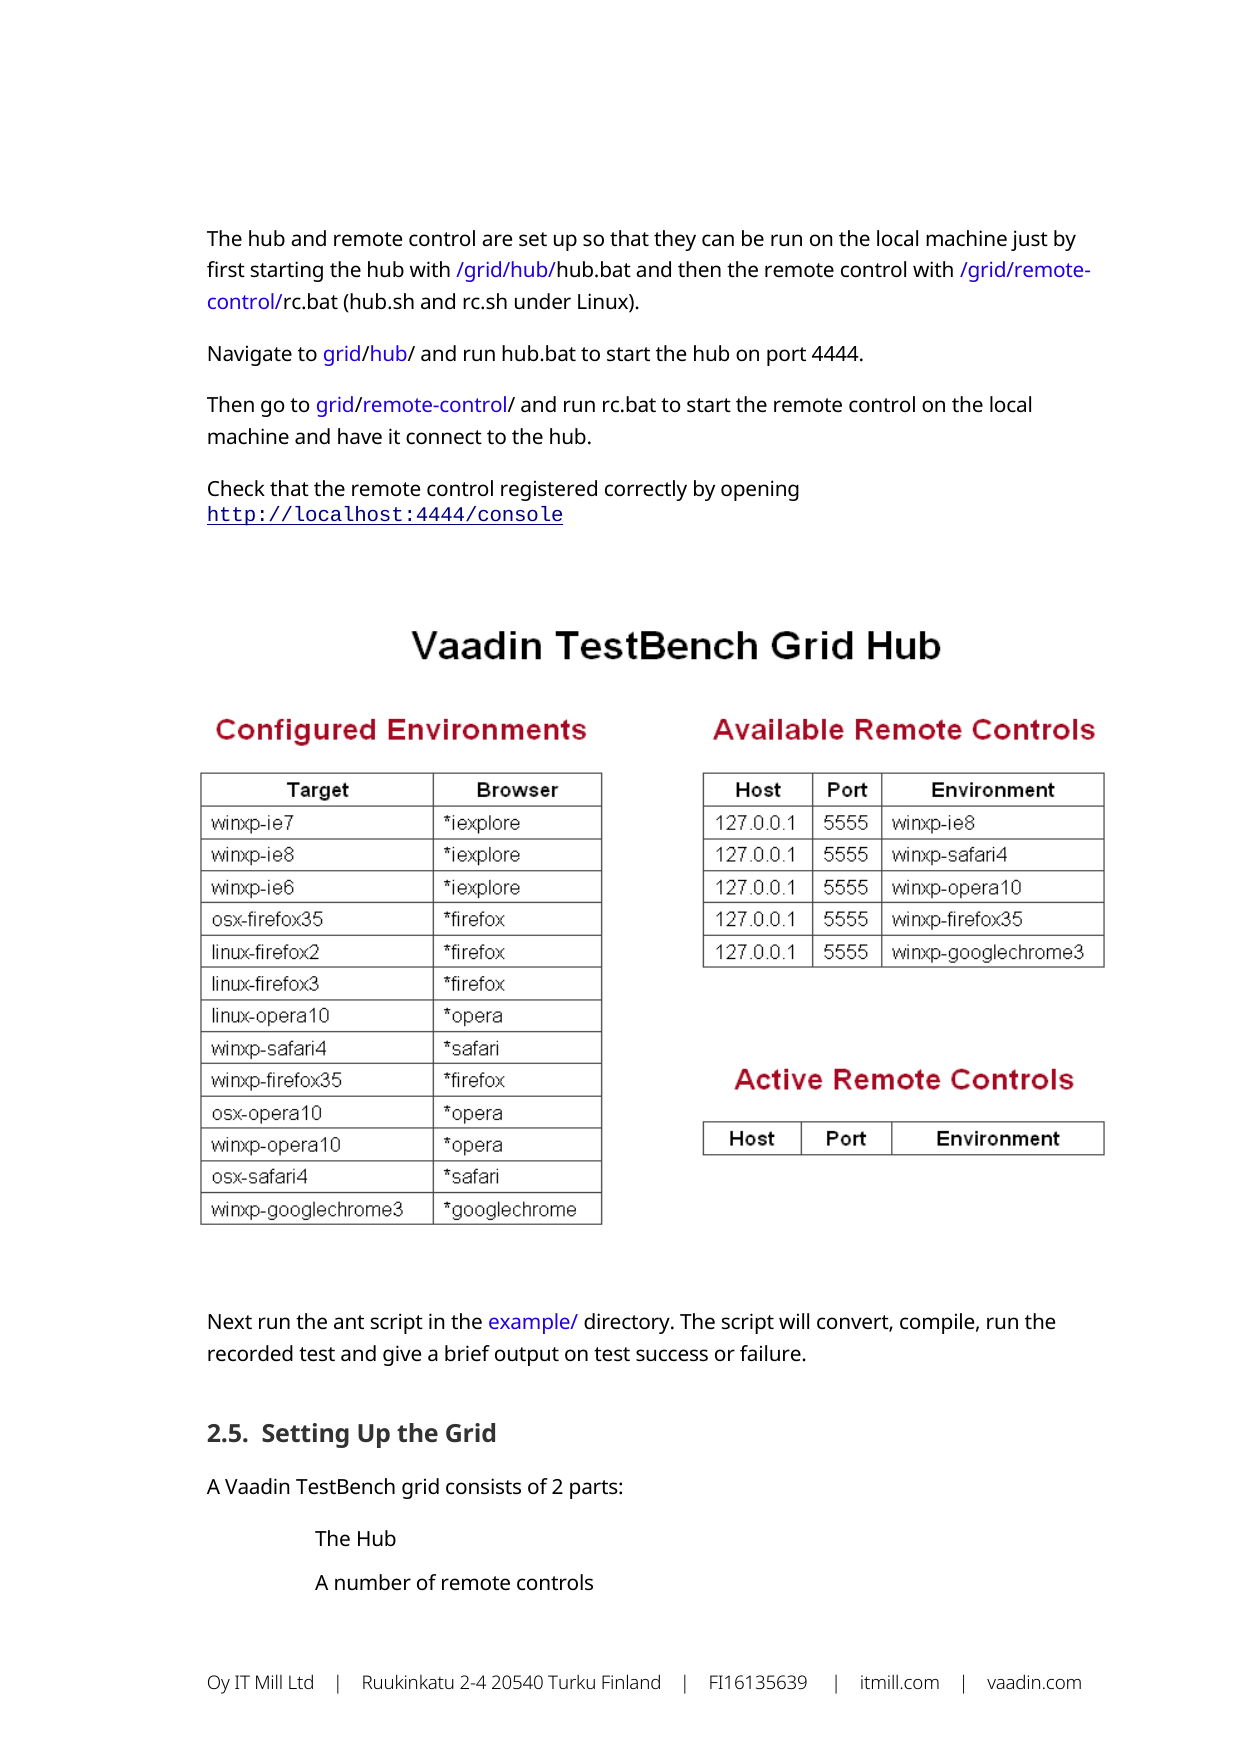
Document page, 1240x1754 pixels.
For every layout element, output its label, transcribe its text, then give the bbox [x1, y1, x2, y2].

subtitle Setting Up the Grid [207, 1416, 1092, 1450]
text Next run the ant script in the example/ directory. The script will convert, compile, run the recorded test and give a brief output on test success or failure. [207, 1307, 1092, 1367]
text Check that the remote control registered correctly by opening http://localhost:4444/console [207, 474, 1092, 528]
picture [154, 602, 1145, 1253]
text A Vaadin TestBench grid consists of 2 parts: [207, 1472, 1092, 1501]
list The Hub [277, 1524, 1092, 1552]
text Navigate to grid/hub/ and run hub.bat to start the hub on port 4444. [207, 339, 1092, 367]
list A number of remote controls [277, 1568, 1092, 1596]
text The hub and remote control are set up so that they can be run on the local machine just by first starting the hub with /grid/hub/hub.bat and then the remote control with /grid/remote-control/rc.bat (hub.sh and rc.sh under Linux). [207, 224, 1092, 315]
text Then go to grid/remote-control/ and run rc.bat to start the remote control on the local machine and have it connect to the hub. [207, 391, 1092, 450]
